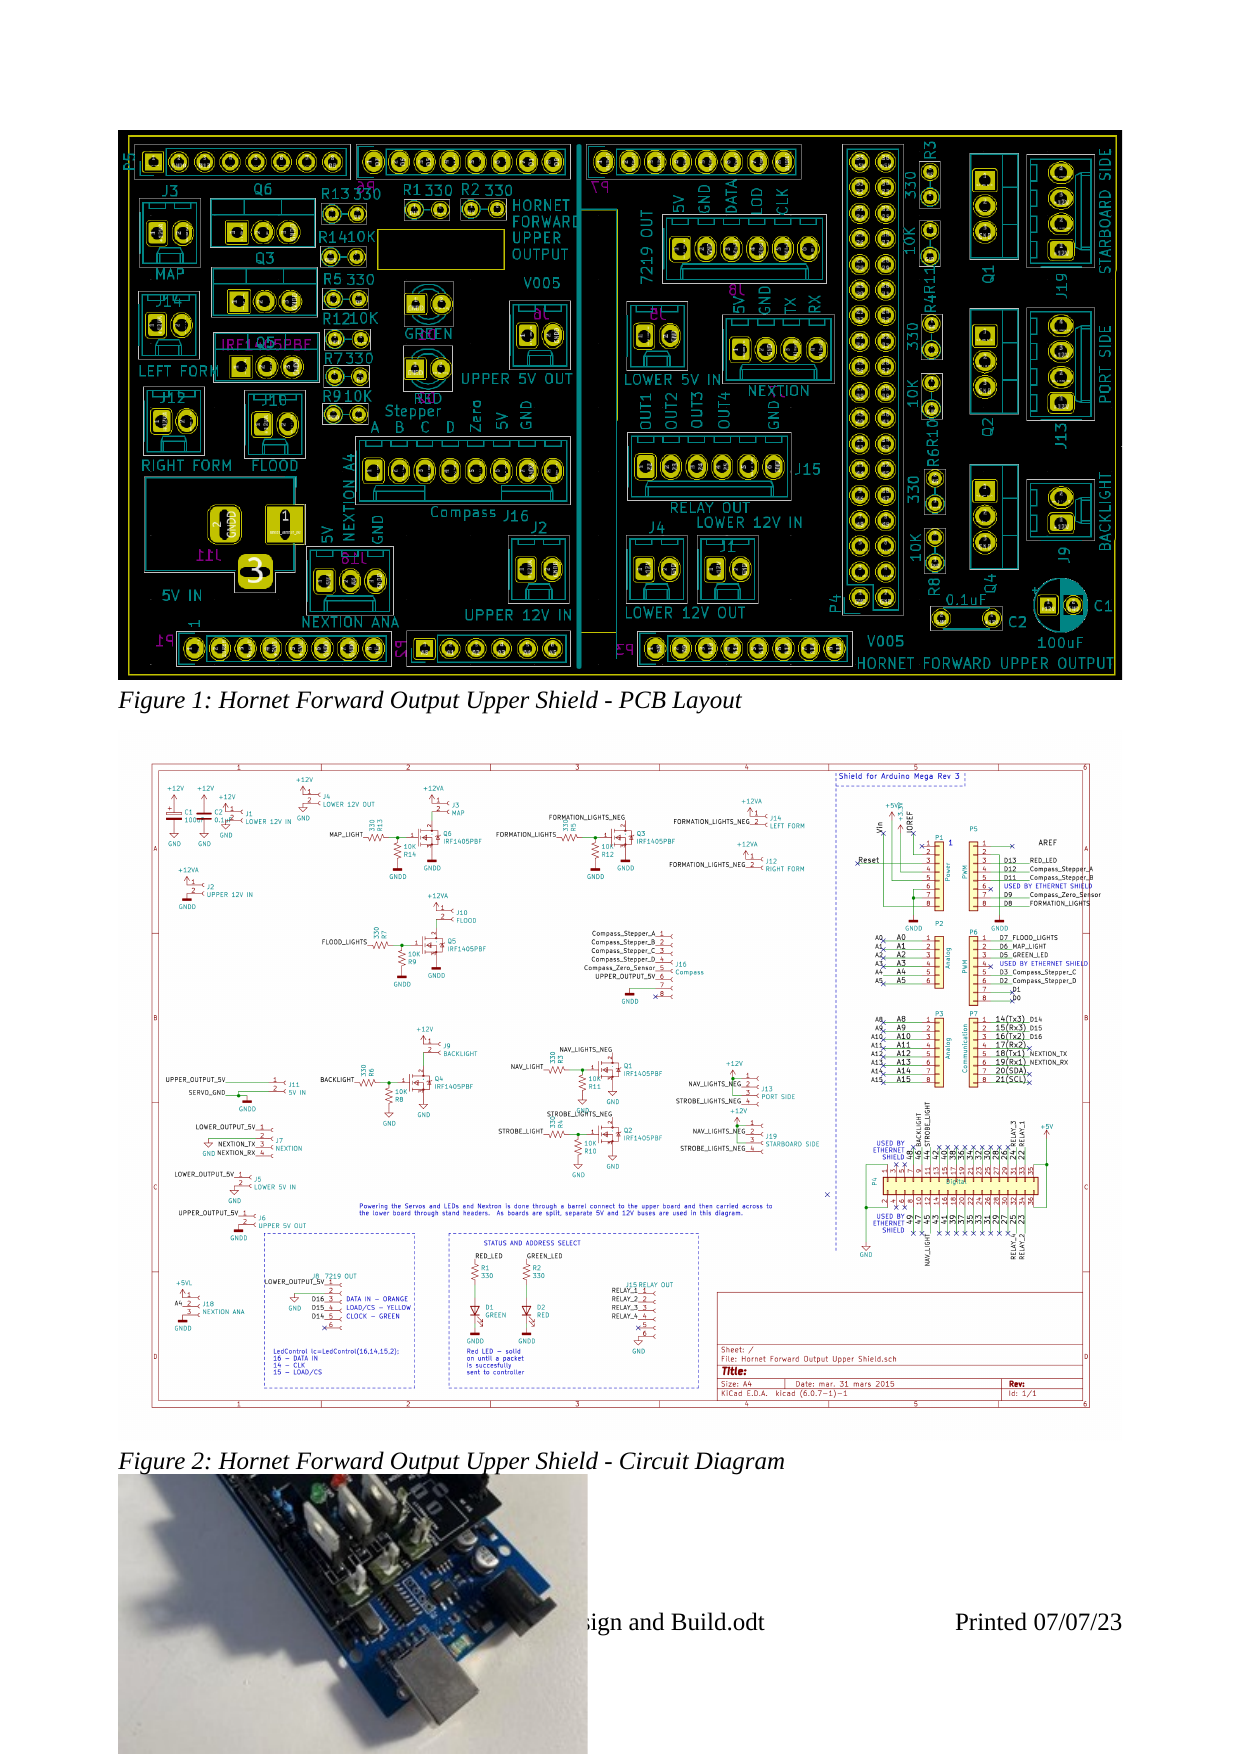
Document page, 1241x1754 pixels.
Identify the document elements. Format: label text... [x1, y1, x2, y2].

picture [118, 730, 1123, 1441]
picture [118, 130, 1123, 680]
text Figure 2: Hornet Forward Output Upper Shield - Circuit Diagram [118, 1441, 1122, 1474]
text Figure 1: Hornet Forward Output Upper Shield - PCB Layout [118, 680, 1122, 714]
picture [118, 1474, 588, 1754]
